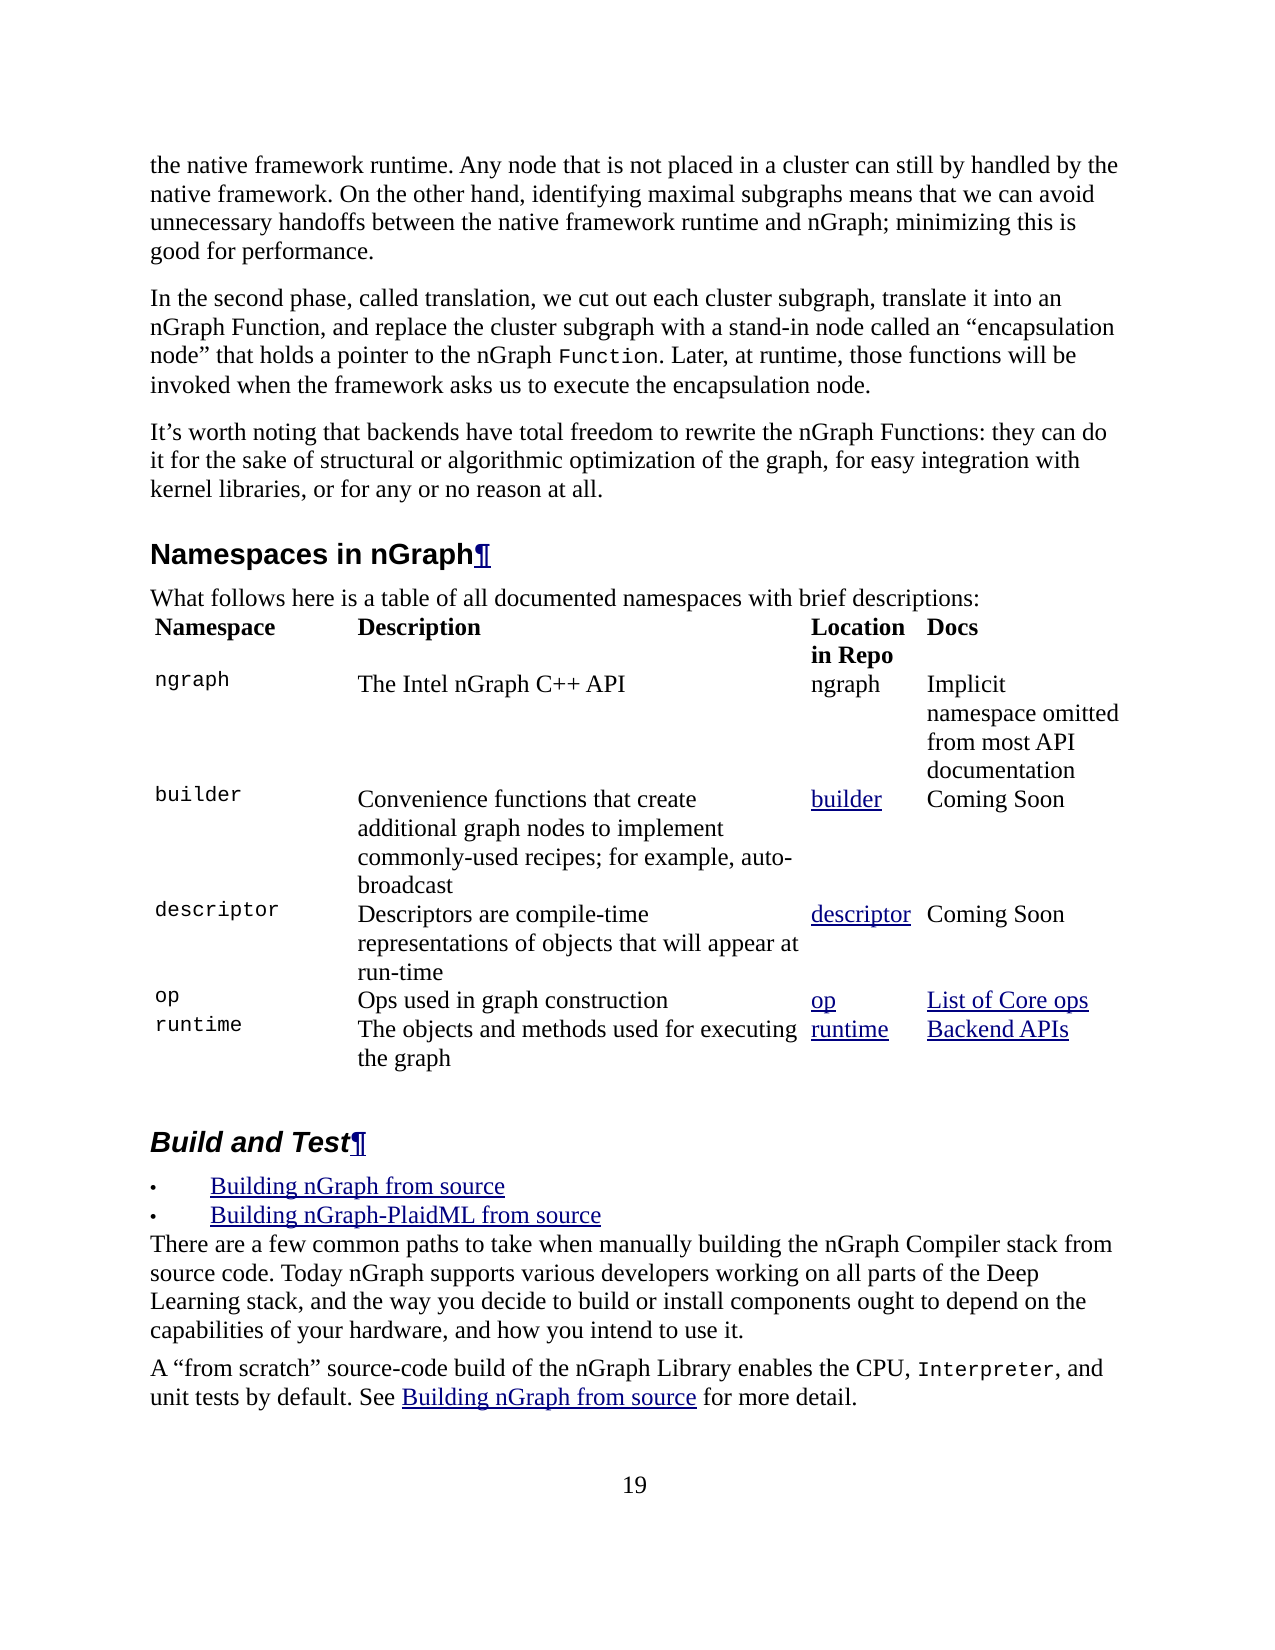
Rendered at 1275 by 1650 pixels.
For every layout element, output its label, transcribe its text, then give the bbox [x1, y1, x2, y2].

table_cell Implicit namespace omitted from most API documentation [922, 669, 1125, 784]
table_cell Ops used in graph construction [353, 985, 806, 1014]
table_header Location in Repo [806, 612, 922, 669]
table_header Docs [922, 612, 1125, 669]
table_cell Coming Soon [922, 784, 1125, 899]
table_cell Backend APIs [922, 1014, 1125, 1072]
table_cell descriptor [806, 899, 922, 985]
table_cell runtime [150, 1014, 353, 1072]
table_cell ngraph [150, 669, 353, 784]
table_cell builder [806, 784, 922, 899]
table_cell List of Core ops [922, 985, 1125, 1014]
table_cell op [150, 985, 353, 1014]
list Building nGraph-PlaidML from source [150, 1200, 1125, 1229]
text In the second phase, called translation, we cut out each cluster subgraph, translate it into an nGraph Function, and replace the cluster subgraph with a stand-in node called an “encapsulation node” that holds a pointer to the nGraph Function. Later, at runtime, those functions will be invoked when the framework asks us to execute the encapsulation node. [150, 283, 1125, 399]
text What follows here is a table of all documented namespaces with brief descriptions: [150, 583, 1125, 612]
table_header Description [353, 612, 806, 669]
table_cell Descriptors are compile-time representations of objects that will appear at run-time [353, 899, 806, 985]
table_cell Convenience functions that create additional graph nodes to implement commonly-used recipes; for example, auto-broadcast [353, 784, 806, 899]
table_cell The objects and methods used for executing the graph [353, 1014, 806, 1072]
table_cell op [806, 985, 922, 1014]
table_header Namespace [150, 612, 353, 669]
table_cell The Intel nGraph C++ API [353, 669, 806, 784]
table_cell runtime [806, 1014, 922, 1072]
text It’s worth noting that backends have total freedom to rewrite the nGraph Functions: they can do it for the sake of structural or algorithmic optimization of the graph, for easy integration with kernel libraries, or for any or no reason at all. [150, 417, 1125, 503]
table_cell descriptor [150, 899, 353, 985]
table_cell ngraph [806, 669, 922, 784]
text There are a few common paths to take when manually building the nGraph Compiler stack from source code. Today nGraph supports various developers working on all parts of the Deep Learning stack, and the way you decide to build or install components ought to depend on the capabilities of your hardware, and how you intend to use it. [150, 1229, 1125, 1344]
table_cell builder [150, 784, 353, 899]
table_cell Coming Soon [922, 899, 1125, 985]
text A “from scratch” source-code build of the nGraph Library enables the CPU, Interpreter, and unit tests by default. See Building nGraph from source for more detail. [150, 1353, 1125, 1411]
subtitle Namespaces in nGraph¶ [150, 537, 1125, 570]
text the native framework runtime. Any node that is not placed in a cluster can still by handled by the native framework. On the other hand, identifying maximal subgraphs means that we can avoid unnecessary handoffs between the native framework runtime and nGraph; minimizing this is good for performance. [150, 150, 1125, 265]
list Building nGraph from source [150, 1171, 1125, 1200]
subtitle Build and Test¶ [150, 1125, 1125, 1159]
